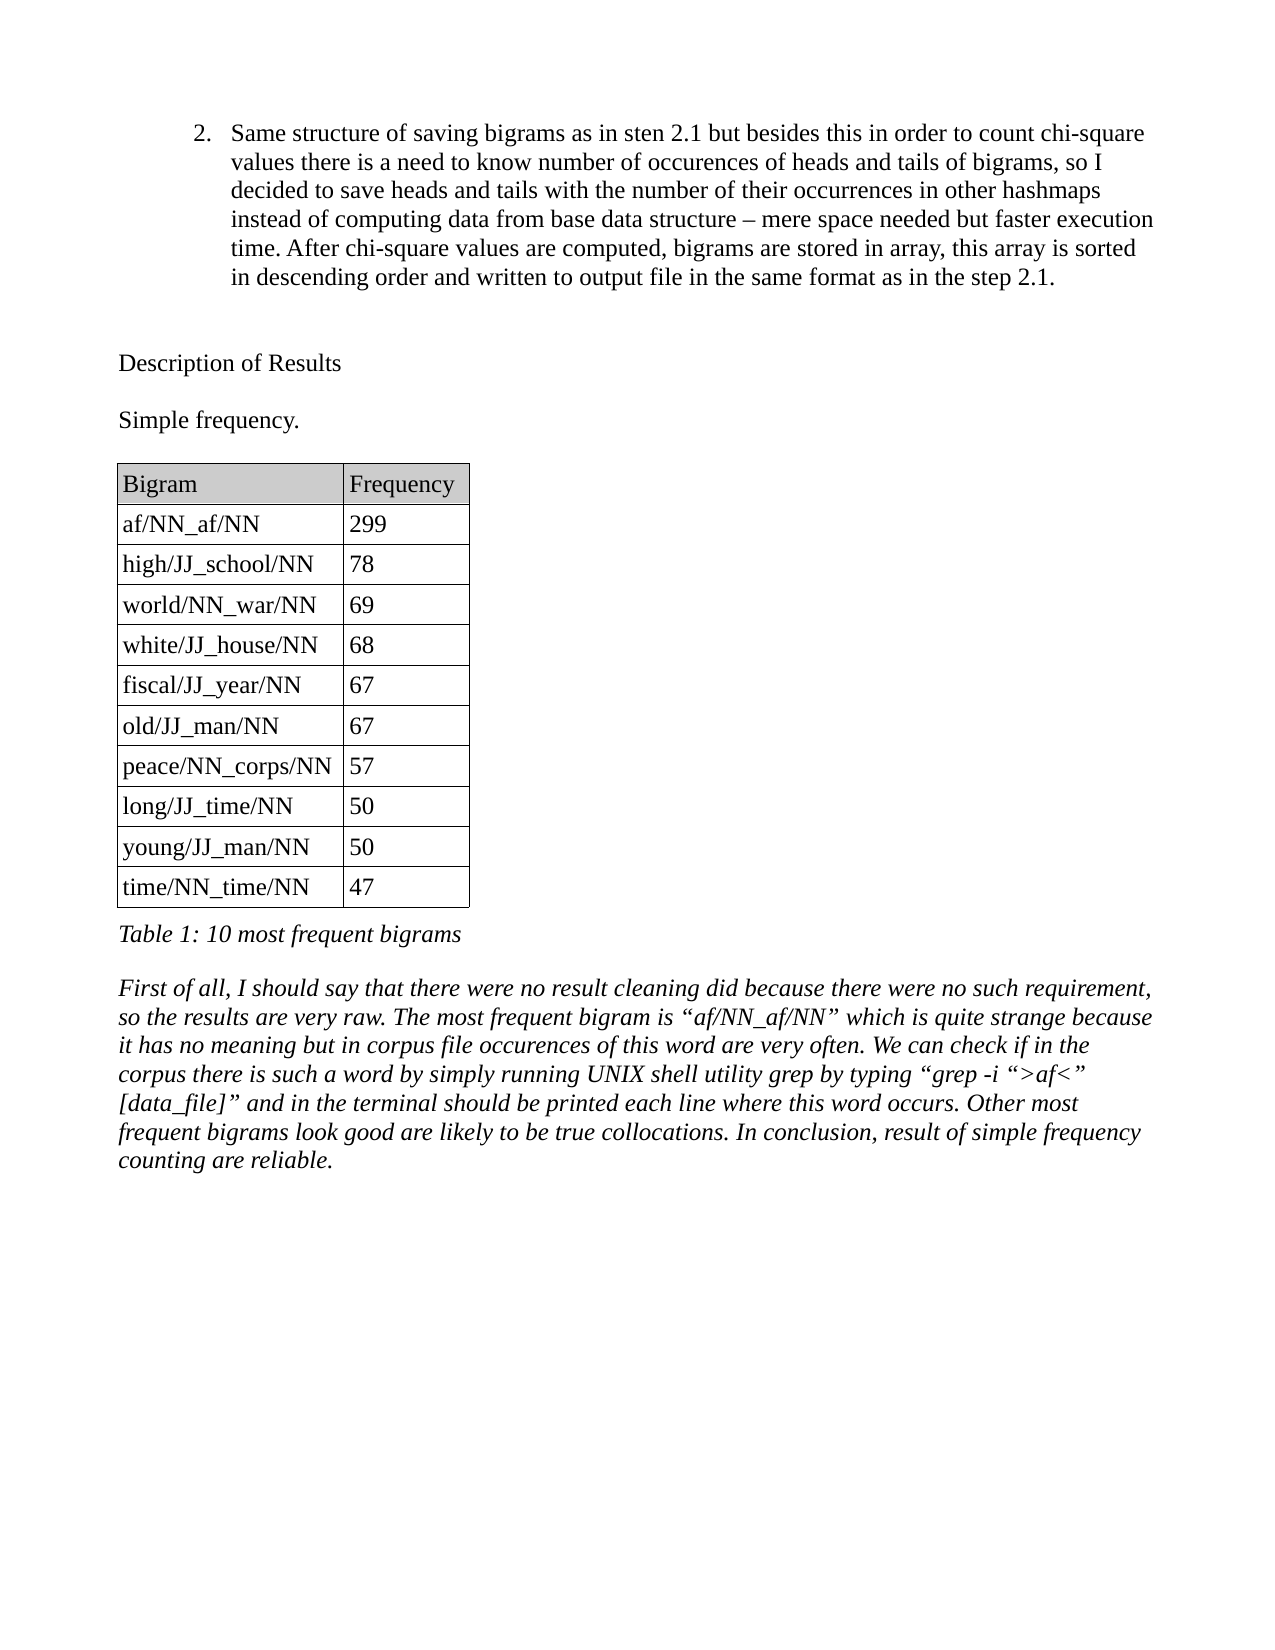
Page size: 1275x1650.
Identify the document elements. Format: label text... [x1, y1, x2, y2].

table_cell long/JJ_time/NN [118, 787, 343, 826]
table_cell 78 [344, 545, 469, 584]
table_cell 67 [344, 706, 469, 745]
table_cell 50 [344, 787, 469, 826]
table_header Frequency [344, 464, 469, 503]
list Same structure of saving bigrams as in sten 2.1 but besides this in order to count chi-square values there is a need to know number of occurences of heads and tails of bigrams, so I decided to save heads and tails with the number of their occurrences in other hashmaps instead of computing data from base data structure – mere space needed but faster execution time. After chi-square values are computed, bigrams are stored in array, this array is sorted in descending order and written to output file in the same format as in the step 2.1. [193, 118, 1157, 291]
table_cell 68 [344, 625, 469, 665]
table_cell 67 [344, 666, 469, 705]
table_cell old/JJ_man/NN [118, 706, 343, 745]
table_cell 50 [344, 827, 469, 866]
table_cell peace/NN_corps/NN [118, 746, 343, 786]
table_cell high/JJ_school/NN [118, 545, 343, 584]
table_cell 57 [344, 746, 469, 786]
table_header Bigram [118, 464, 343, 503]
table_cell af/NN_af/NN [118, 505, 343, 544]
text Table 1: 10 most frequent bigrams [118, 919, 1157, 948]
table_cell fiscal/JJ_year/NN [118, 666, 343, 705]
table_cell 69 [344, 585, 469, 624]
text First of all, I should say that there were no result cleaning did because there were no such requirement, so the results are very raw. The most frequent bigram is “af/NN_af/NN” which is quite strange because it has no meaning but in corpus file occurences of this word are very often. We can check if in the corpus there is such a word by simply running UNIX shell utility grep by typing “grep -i “>af<” [data_file]” and in the terminal should be printed each line where this word occurs. Other most frequent bigrams look good are likely to be true collocations. In conclusion, result of simple frequency counting are reliable. [118, 973, 1157, 1174]
table_cell young/JJ_man/NN [118, 827, 343, 866]
table_cell 47 [344, 867, 469, 907]
table_cell white/JJ_house/NN [118, 625, 343, 665]
table_cell time/NN_time/NN [118, 867, 343, 907]
text Description of Results [118, 348, 1157, 377]
table_cell 299 [344, 505, 469, 544]
table_cell world/NN_war/NN [118, 585, 343, 624]
text Simple frequency. [118, 406, 1157, 434]
